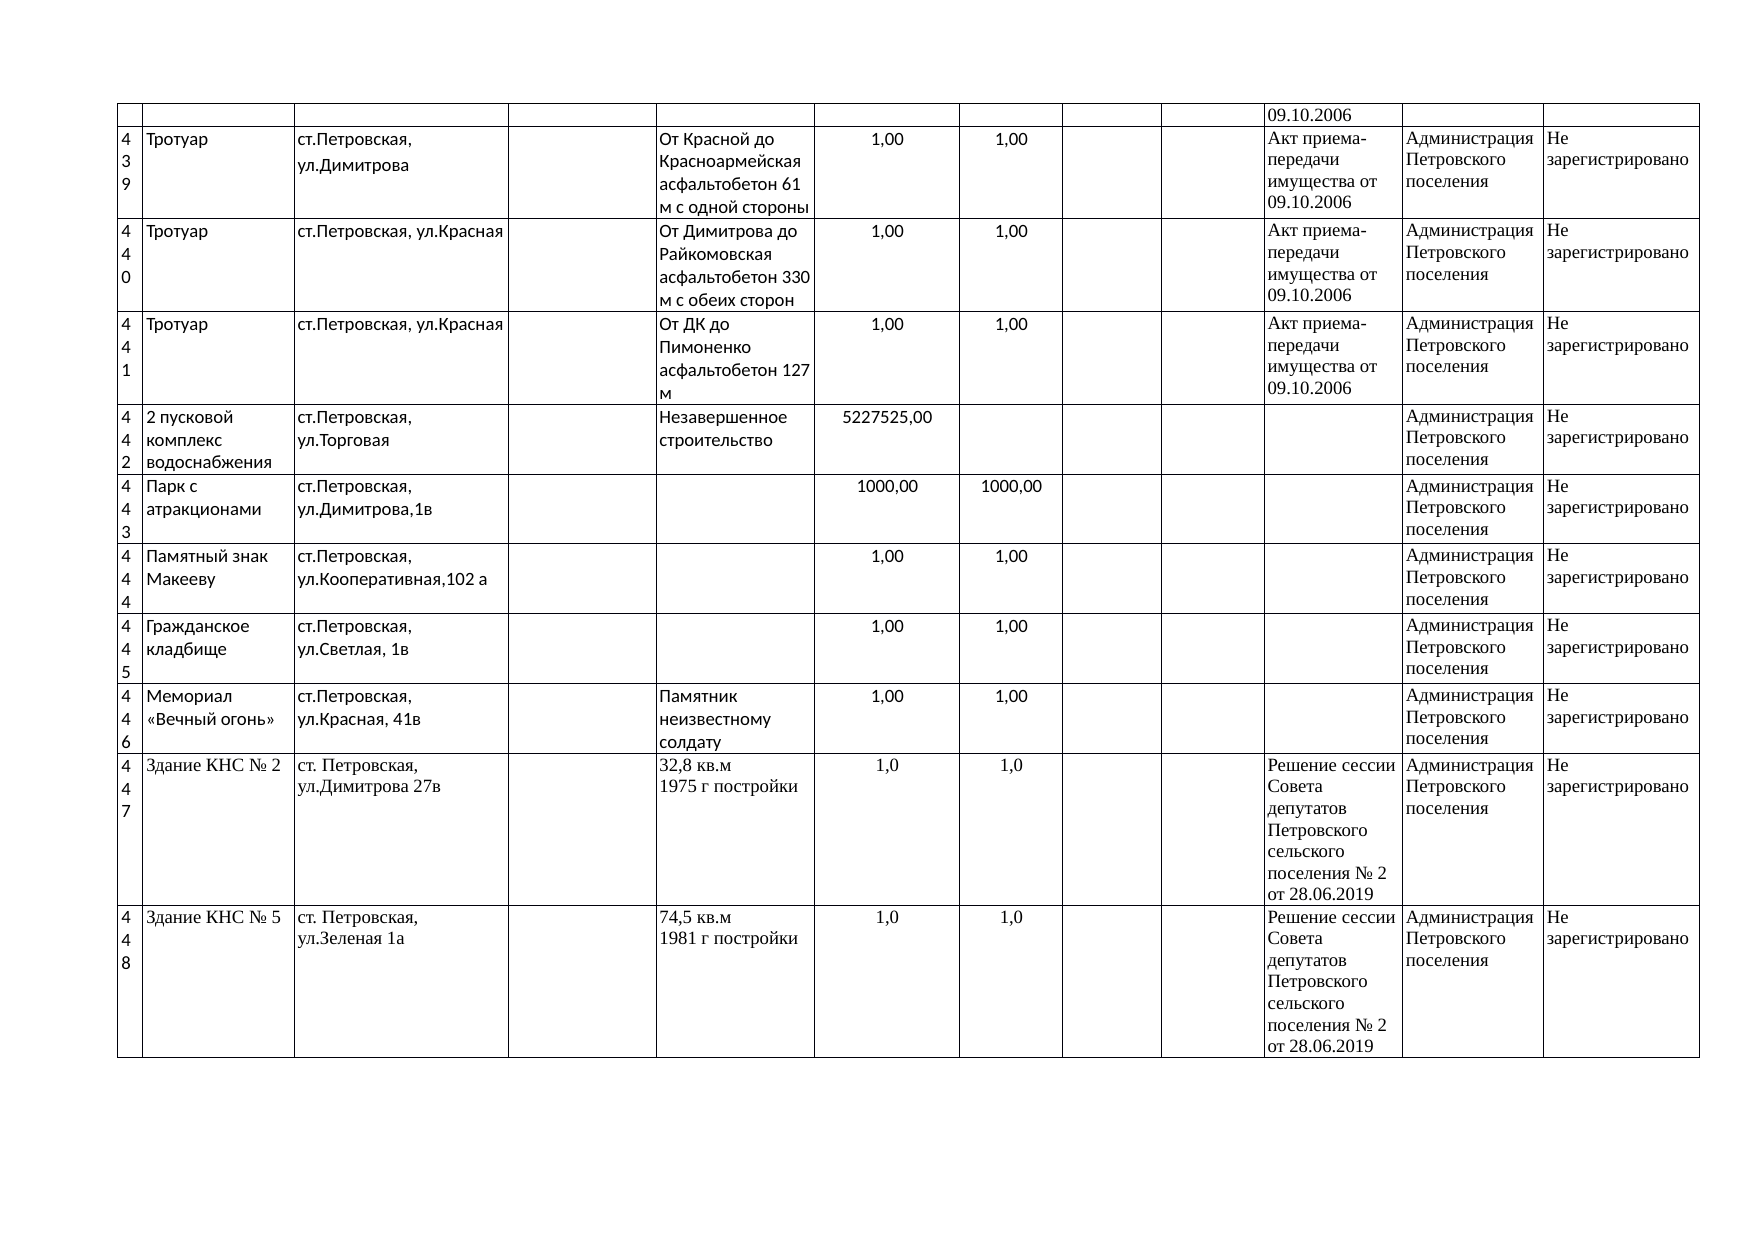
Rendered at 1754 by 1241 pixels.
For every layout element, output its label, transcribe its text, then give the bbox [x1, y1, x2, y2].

table_cell [509, 544, 656, 613]
table_cell [960, 405, 1062, 473]
table_cell Акт приема-передачи имущества от 09.10.2006 [1265, 312, 1402, 404]
table_cell [1162, 754, 1264, 905]
table_cell Памятник неизвестному солдату [657, 684, 814, 753]
table_cell Администрация Петровского поселения [1403, 906, 1543, 1057]
table_cell [1063, 544, 1161, 613]
table_cell [960, 104, 1062, 126]
table_cell [815, 104, 959, 126]
table_cell 1,0 [815, 754, 959, 905]
table_cell [118, 104, 142, 126]
table_cell 74,5 кв.м 1981 г постройки [657, 906, 814, 1057]
table_cell 1000,00 [815, 475, 959, 543]
table_cell [657, 104, 814, 126]
table_cell [509, 219, 656, 311]
table_cell [1063, 127, 1161, 218]
table_cell Администрация Петровского поселения [1403, 127, 1543, 218]
table_cell [657, 544, 814, 613]
table_cell ст. Петровская, ул.Димитрова 27в [295, 754, 508, 905]
table_cell [509, 312, 656, 404]
table_cell Здание КНС № 5 [143, 906, 294, 1057]
table_cell ст.Петровская, ул.Димитрова,1в [295, 475, 508, 543]
table_cell 1,00 [960, 544, 1062, 613]
table_cell [1265, 475, 1402, 543]
table_cell [1162, 906, 1264, 1057]
table_cell 2 пусковой комплекс водоснабжения [143, 405, 294, 473]
table_cell [509, 475, 656, 543]
table_cell ст.Петровская, ул.Светлая, 1в [295, 614, 508, 683]
table_cell [509, 104, 656, 126]
table_cell Не зарегистрировано [1544, 312, 1699, 404]
table_cell Не зарегистрировано [1544, 127, 1699, 218]
table_cell 1,00 [815, 544, 959, 613]
table_cell [143, 104, 294, 126]
table_cell 441 [118, 312, 142, 404]
table_cell Парк с атракционами [143, 475, 294, 543]
table_cell [1063, 405, 1161, 473]
table_cell Администрация Петровского поселения [1403, 684, 1543, 753]
table_cell [1265, 684, 1402, 753]
table_cell [1063, 312, 1161, 404]
table_cell [509, 614, 656, 683]
table_cell Не зарегистрировано [1544, 684, 1699, 753]
table_cell [1162, 544, 1264, 613]
table_cell ст. Петровская, ул.Зеленая 1а [295, 906, 508, 1057]
table_cell [509, 684, 656, 753]
table_cell От Красной до Красноармейская асфальтобетон 61 м с одной стороны [657, 127, 814, 218]
table_cell [1162, 405, 1264, 473]
table_cell 1,00 [815, 312, 959, 404]
table_cell [1162, 684, 1264, 753]
table_cell 445 [118, 614, 142, 683]
table_cell 1,0 [960, 906, 1062, 1057]
table_cell [509, 405, 656, 473]
table_cell Акт приема-передачи имущества от 09.10.2006 [1265, 219, 1402, 311]
table_cell 448 [118, 906, 142, 1057]
table_cell 1,00 [960, 684, 1062, 753]
table_cell 1,00 [960, 219, 1062, 311]
table_cell 447 [118, 754, 142, 905]
table_cell 1,00 [815, 684, 959, 753]
table_cell [1544, 104, 1699, 126]
table_cell 1,00 [815, 219, 959, 311]
table_cell Тротуар [143, 312, 294, 404]
table_cell ст.Петровская, ул.Красная [295, 312, 508, 404]
table_cell [1403, 104, 1543, 126]
table_cell 1,00 [960, 127, 1062, 218]
table_cell 1,00 [960, 614, 1062, 683]
table_cell [1063, 475, 1161, 543]
table_cell Администрация Петровского поселения [1403, 219, 1543, 311]
table_cell Администрация Петровского поселения [1403, 544, 1543, 613]
table_cell 444 [118, 544, 142, 613]
table_cell Не зарегистрировано [1544, 754, 1699, 905]
table_cell [1265, 544, 1402, 613]
table_cell ст.Петровская, ул.Торговая [295, 405, 508, 473]
table_cell [1063, 906, 1161, 1057]
table_cell [509, 127, 656, 218]
table_cell Не зарегистрировано [1544, 475, 1699, 543]
table_cell 443 [118, 475, 142, 543]
table_cell ст.Петровская, ул.Кооперативная,102 а [295, 544, 508, 613]
table_cell [1162, 614, 1264, 683]
table_cell [509, 906, 656, 1057]
table_cell От ДК до Пимоненко асфальтобетон 127 м [657, 312, 814, 404]
table_cell [1063, 754, 1161, 905]
table_cell [1162, 219, 1264, 311]
table_cell [1162, 127, 1264, 218]
table_cell Не зарегистрировано [1544, 614, 1699, 683]
table_cell Мемориал «Вечный огонь» [143, 684, 294, 753]
table_cell 442 [118, 405, 142, 473]
table_cell 1,00 [815, 127, 959, 218]
table_cell Решение сессии Совета депутатов Петровского сельского поселения № 2 от 28.06.2019 [1265, 906, 1402, 1057]
table_cell 09.10.2006 [1265, 104, 1402, 126]
table_cell [1063, 684, 1161, 753]
table_cell 1,0 [815, 906, 959, 1057]
table_cell [295, 104, 508, 126]
table_cell Гражданское кладбище [143, 614, 294, 683]
table_cell [509, 754, 656, 905]
table_cell Акт приема-передачи имущества от 09.10.2006 [1265, 127, 1402, 218]
table_cell Тротуар [143, 219, 294, 311]
table_cell ст.Петровская, ул.Красная [295, 219, 508, 311]
table_cell 440 [118, 219, 142, 311]
table_cell Администрация Петровского поселения [1403, 614, 1543, 683]
table_cell Не зарегистрировано [1544, 405, 1699, 473]
table_cell [1162, 312, 1264, 404]
table_cell Администрация Петровского поселения [1403, 312, 1543, 404]
table_cell Не зарегистрировано [1544, 219, 1699, 311]
table_cell 1,0 [960, 754, 1062, 905]
table_cell Администрация Петровского поселения [1403, 754, 1543, 905]
table_cell 439 [118, 127, 142, 218]
table_cell [1265, 405, 1402, 473]
table_cell 1000,00 [960, 475, 1062, 543]
table_cell 446 [118, 684, 142, 753]
table_cell Решение сессии Совета депутатов Петровского сельского поселения № 2 от 28.06.2019 [1265, 754, 1402, 905]
table_cell Незавершенное строительство [657, 405, 814, 473]
table_cell Администрация Петровского поселения [1403, 475, 1543, 543]
table_cell ст.Петровская, ул.Красная, 41в [295, 684, 508, 753]
table_cell 1,00 [815, 614, 959, 683]
table_cell [1162, 475, 1264, 543]
table_cell Памятный знак Макееву [143, 544, 294, 613]
table_cell 1,00 [960, 312, 1062, 404]
table_cell [657, 614, 814, 683]
table_cell [657, 475, 814, 543]
table_cell [1063, 614, 1161, 683]
table_cell Тротуар [143, 127, 294, 218]
table_cell Не зарегистрировано [1544, 544, 1699, 613]
table_cell [1063, 104, 1161, 126]
table_cell [1162, 104, 1264, 126]
table_cell Администрация Петровского поселения [1403, 405, 1543, 473]
table_cell 32,8 кв.м 1975 г постройки [657, 754, 814, 905]
table_cell 5227525,00 [815, 405, 959, 473]
table_cell Здание КНС № 2 [143, 754, 294, 905]
table_cell [1063, 219, 1161, 311]
table_cell Не зарегистрировано [1544, 906, 1699, 1057]
table_cell ст.Петровская, ул.Димитрова [295, 127, 508, 218]
table_cell [1265, 614, 1402, 683]
table_cell От Димитрова до Райкомовская асфальтобетон 330 м с обеих сторон [657, 219, 814, 311]
